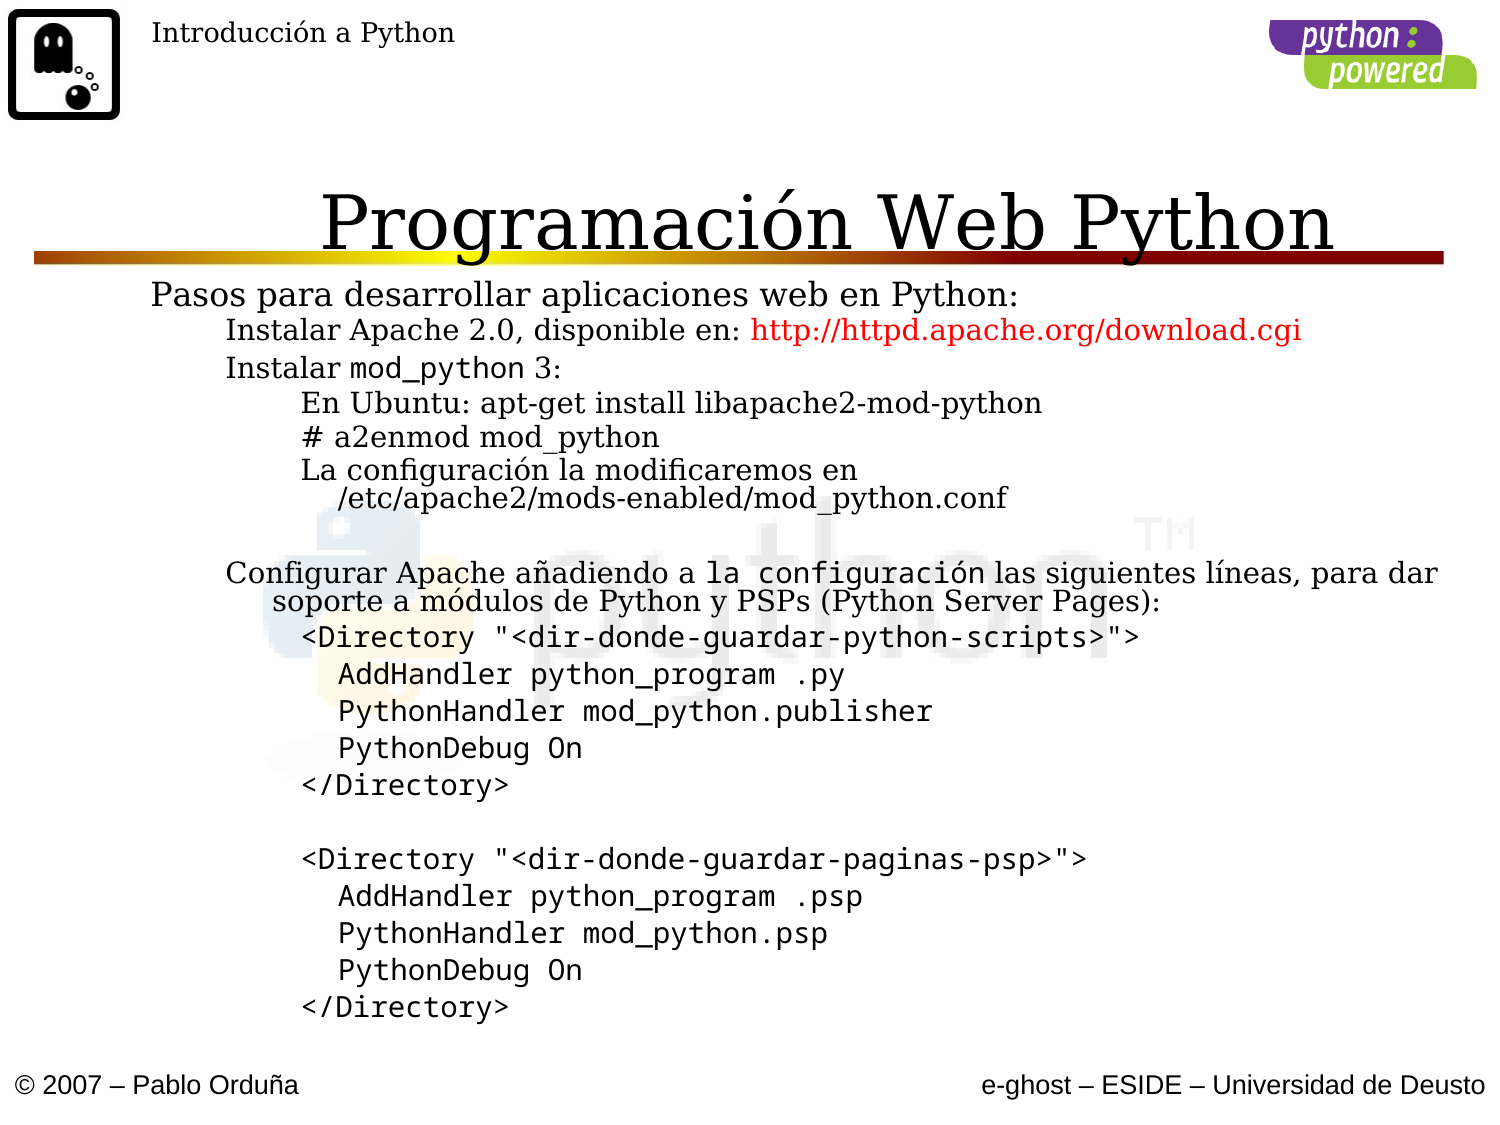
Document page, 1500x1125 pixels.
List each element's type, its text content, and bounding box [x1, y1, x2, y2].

list Pasos para desarrollar aplicaciones web en Python: Instalar Apache 2.0, disponible en: http://httpd.apache.org/download.cgi Instalar mod_python 3: En Ubuntu: apt-get install libapache2-mod-python # a2enmod mod_python La configuración la modificaremos en /etc/apache2/mods-enabled/mod_python.conf Configurar Apache añadiendo a la configuración las siguientes líneas, para dar soporte a módulos de Python y PSPs (Python Server Pages): <Directory "<dir-donde-guardar-python-scripts>"> AddHandler python_program .py PythonHandler mod_python.publisher PythonDebug On </Directory> <Directory "<dir-donde-guardar-paginas-psp>"> AddHandler python_program .psp PythonHandler mod_python.psp PythonDebug On </Directory> [135, 274, 1483, 1125]
title Programación Web Python [188, 35, 1468, 274]
picture [1269, 20, 1477, 89]
picture [34, 251, 188, 266]
picture [5, 7, 125, 124]
